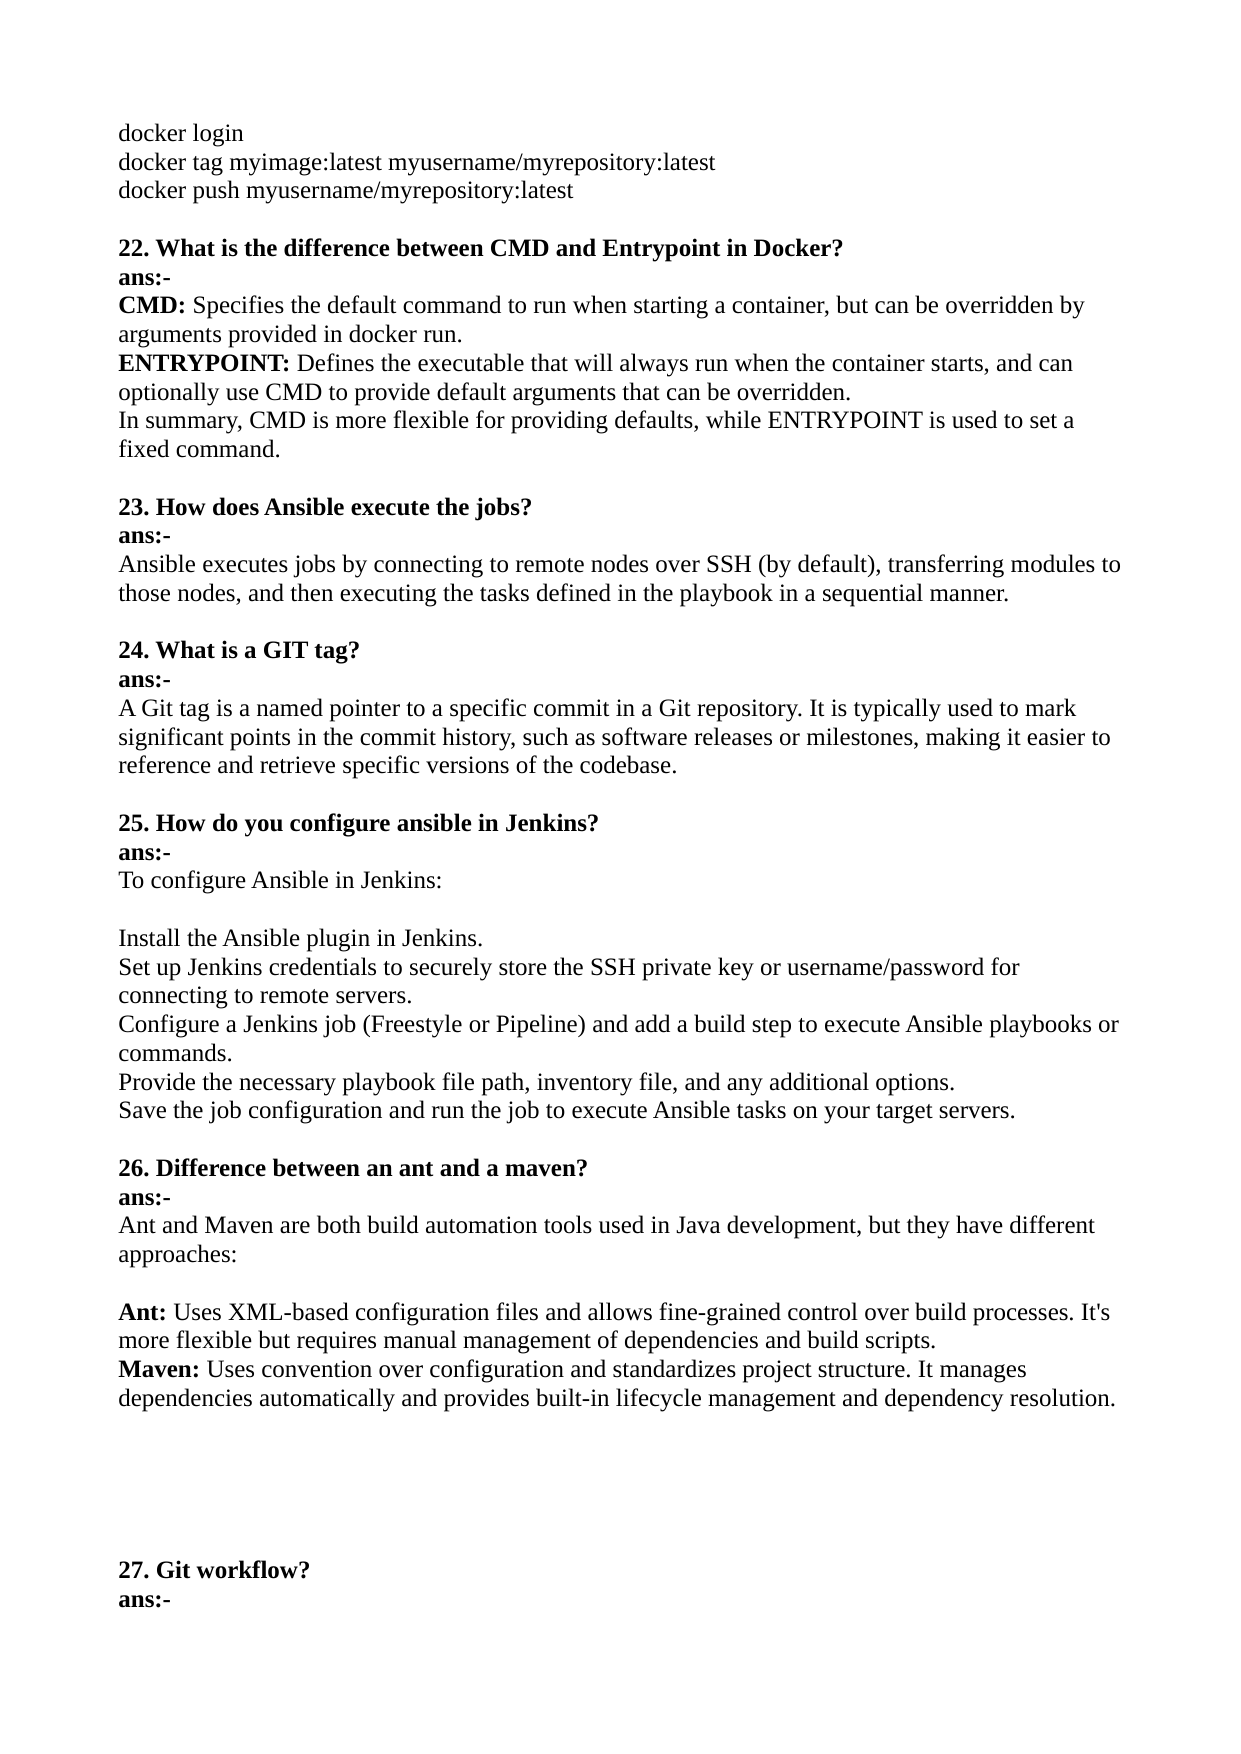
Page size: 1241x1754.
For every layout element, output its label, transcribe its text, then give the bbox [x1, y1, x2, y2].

text ans:- [118, 664, 1122, 693]
text A Git tag is a named pointer to a specific commit in a Git repository. It is typically used to mark significant points in the commit history, such as software releases or milestones, making it easier to reference and retrieve specific versions of the codebase. [118, 693, 1122, 779]
text 22. What is the difference between CMD and Entrypoint in Docker? [118, 233, 1122, 262]
text Maven: Uses convention over configuration and standardizes project structure. It manages dependencies automatically and provides built-in lifecycle management and dependency resolution. [118, 1354, 1122, 1412]
text 25. How do you configure ansible in Jenkins? [118, 808, 1122, 837]
text 24. What is a GIT tag? [118, 636, 1122, 664]
text Provide the necessary playbook file path, inventory file, and any additional options. [118, 1067, 1122, 1096]
text In summary, CMD is more flexible for providing defaults, while ENTRYPOINT is used to set a fixed command. [118, 406, 1122, 463]
text Ansible executes jobs by connecting to remote nodes over SSH (by default), transferring modules to those nodes, and then executing the tasks defined in the playbook in a sequential manner. [118, 549, 1122, 607]
text Ant and Maven are both build automation tools used in Java development, but they have different approaches: [118, 1211, 1122, 1268]
text ENTRYPOINT: Defines the executable that will always run when the container starts, and can optionally use CMD to provide default arguments that can be overridden. [118, 348, 1122, 406]
text Install the Ansible plugin in Jenkins. [118, 923, 1122, 952]
text ans:- [118, 1584, 1122, 1613]
text CMD: Specifies the default command to run when starting a container, but can be overridden by arguments provided in docker run. [118, 291, 1122, 348]
text docker push myusername/myrepository:latest [118, 176, 1122, 204]
text ans:- [118, 837, 1122, 866]
text Set up Jenkins credentials to securely store the SSH private key or username/password for connecting to remote servers. [118, 952, 1122, 1009]
text docker tag myimage:latest myusername/myrepository:latest [118, 147, 1122, 176]
text 23. How does Ansible execute the jobs? [118, 492, 1122, 521]
text Ant: Uses XML-based configuration files and allows fine-grained control over build processes. It's more flexible but requires manual management of dependencies and build scripts. [118, 1297, 1122, 1354]
text Save the job configuration and run the job to execute Ansible tasks on your target servers. [118, 1096, 1122, 1124]
text ans:- [118, 521, 1122, 549]
text 26. Difference between an ant and a maven? [118, 1153, 1122, 1182]
text ans:- [118, 262, 1122, 291]
text docker login [118, 118, 1122, 147]
text To configure Ansible in Jenkins: [118, 866, 1122, 894]
text ans:- [118, 1182, 1122, 1211]
text 27. Git workflow? [118, 1556, 1122, 1584]
text Configure a Jenkins job (Freestyle or Pipeline) and add a build step to execute Ansible playbooks or commands. [118, 1009, 1122, 1067]
